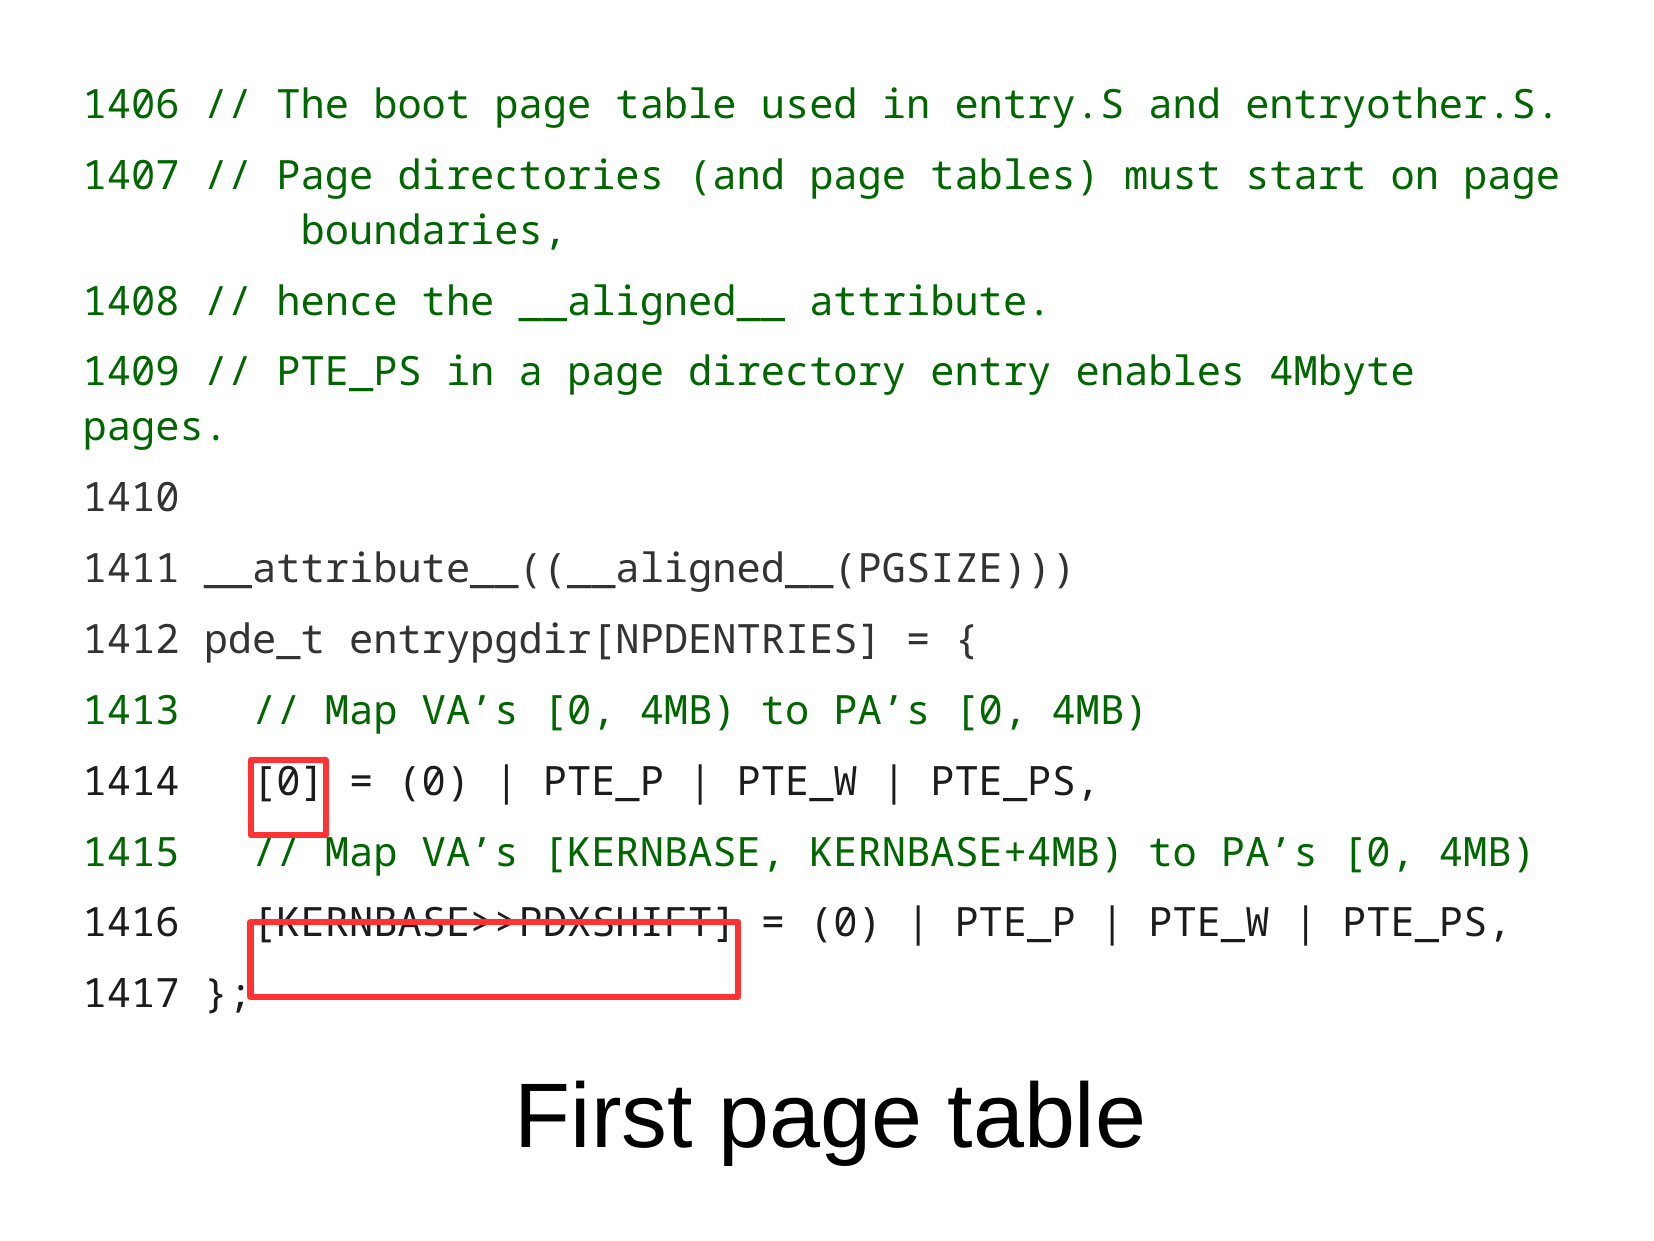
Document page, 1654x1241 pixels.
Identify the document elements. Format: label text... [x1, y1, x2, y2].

list 1406 // The boot page table used in entry.S and entryother.S. 1407 // Page directories (and page tables) must start on page boundaries, 1408 // hence the __aligned__ attribute. 1409 // PTE_PS in a page directory entry enables 4Mbyte pages. 1410 1411 __attribute__((__aligned__(PGSIZE))) 1412 pde_t entrypgdir[NPDENTRIES] = { 1413 // Map VA’s [0, 4MB) to PA’s [0, 4MB) 1414 [0] = (0) | PTE_P | PTE_W | PTE_PS, 1415 // Map VA’s [KERNBASE, KERNBASE+4MB) to PA’s [0, 4MB) 1416 [KERNBASE>>PDXSHIFT] = (0) | PTE_P | PTE_W | PTE_PS, 1417 }; [82, 75, 1571, 1163]
title First page table [86, 1012, 1576, 1220]
